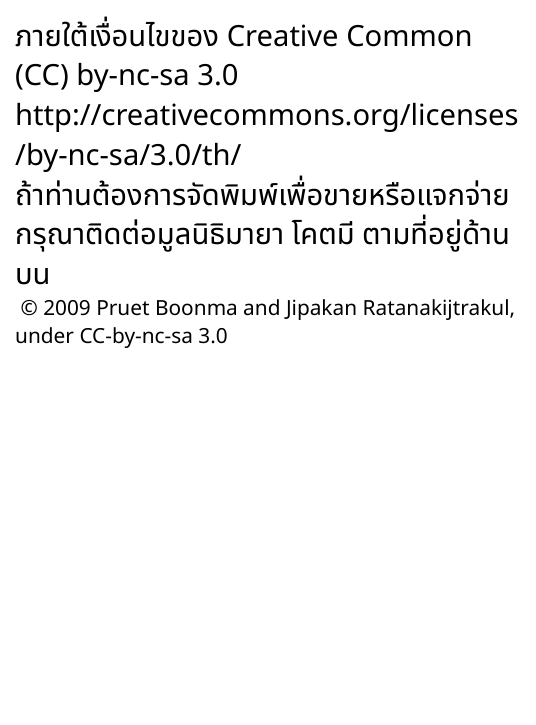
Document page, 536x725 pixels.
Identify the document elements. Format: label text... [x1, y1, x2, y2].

text ถ้าท่านต้องการจัดพิมพ์เพื่อขายหรือแจกจ่าย กรุณาติดต่อมูลนิธิมายา โคตมี ตามที่อยู่ด้านบน [15, 174, 521, 293]
text ภายใต้เงื่อนไขของ Creative Common (CC) by-nc-sa 3.0 http://creativecommons.org/licenses/by-nc-sa/3.0/th/ [15, 15, 521, 174]
text © 2009 Pruet Boonma and Jipakan Ratanakijtrakul, under CC-by-nc-sa 3.0 [15, 293, 521, 350]
